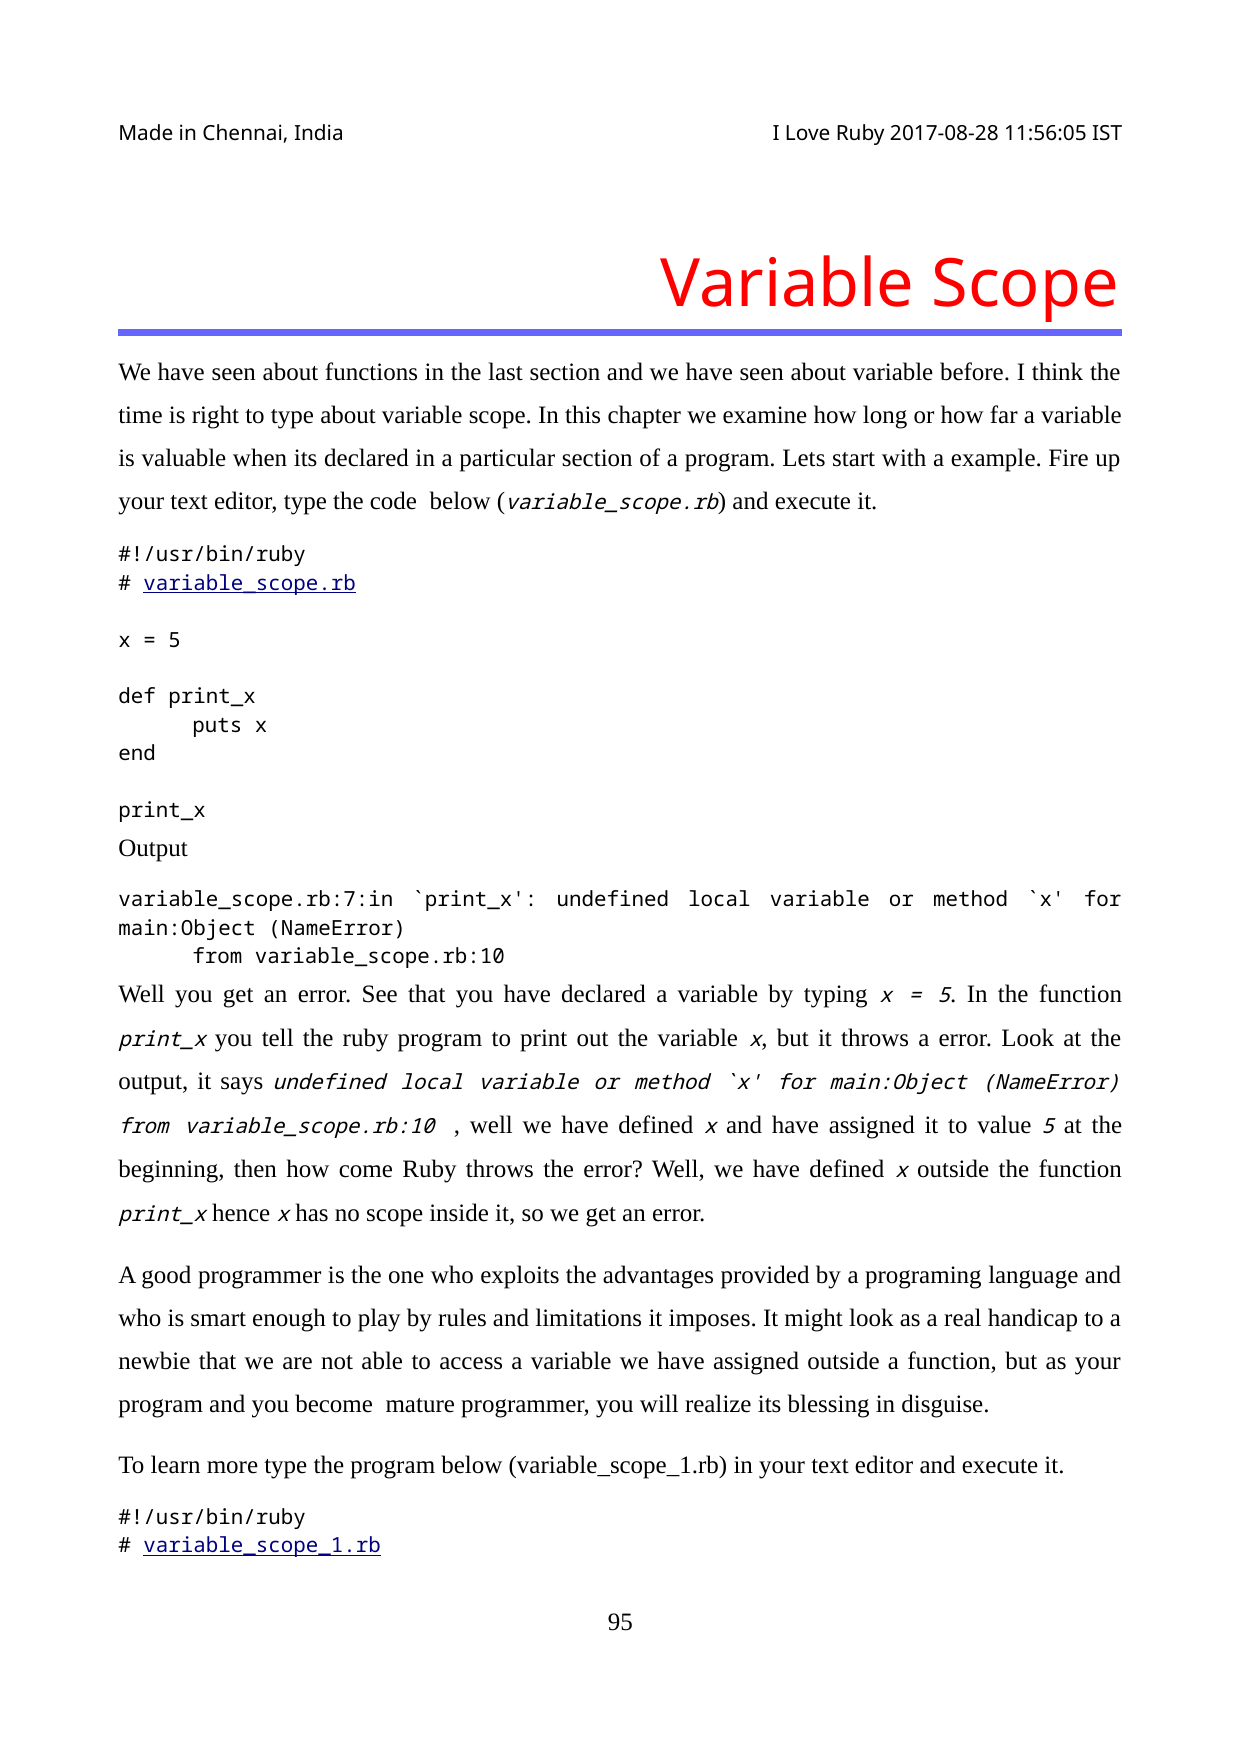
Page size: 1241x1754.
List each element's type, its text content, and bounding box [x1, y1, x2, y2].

text def print_x [118, 682, 1122, 710]
text variable_scope.rb:7:in `print_x': undefined local variable or method `x' for main:Object (NameError) [118, 884, 1122, 941]
text end [118, 738, 1122, 767]
text print_x [118, 795, 1122, 824]
text #!/usr/bin/ruby [118, 1502, 1122, 1531]
text x = 5 [118, 625, 1122, 653]
text Output [118, 833, 1122, 861]
text # variable_scope_1.rb [118, 1531, 1122, 1559]
text A good programmer is the one who exploits the advantages provided by a programing language and who is smart enough to play by rules and limitations it imposes. It might look as a real handicap to a newbie that we are not able to access a variable we have assigned outside a function, but as your program and you become mature programmer, you will realize its blessing in disguise. [118, 1260, 1122, 1418]
subtitle Variable Scope [118, 233, 1122, 329]
text from variable_scope.rb:10 [118, 941, 1122, 970]
text # variable_scope.rb [118, 568, 1122, 596]
text We have seen about functions in the last section and we have seen about variable before. I think the time is right to type about variable scope. In this chapter we examine how long or how far a variable is valuable when its declared in a particular section of a program. Lets start with a example. Fire up your text editor, type the code below (variable_scope.rb) and execute it. [118, 357, 1122, 516]
text Well you get an error. See that you have declared a variable by typing x = 5. In the function print_x you tell the ruby program to print out the variable x, but it throws a error. Look at the output, it says undefined local variable or method `x' for main:Object (NameError) from variable_scope.rb:10 , well we have defined x and have assigned it to value 5 at the beginning, then how come Ruby throws the error? Well, we have defined x outside the function print_x hence x has no scope inside it, so we get an error. [118, 979, 1122, 1227]
text puts x [118, 710, 1122, 738]
text #!/usr/bin/ruby [118, 539, 1122, 568]
text To learn more type the program below (variable_scope_1.rb) in your text editor and execute it. [118, 1450, 1122, 1479]
